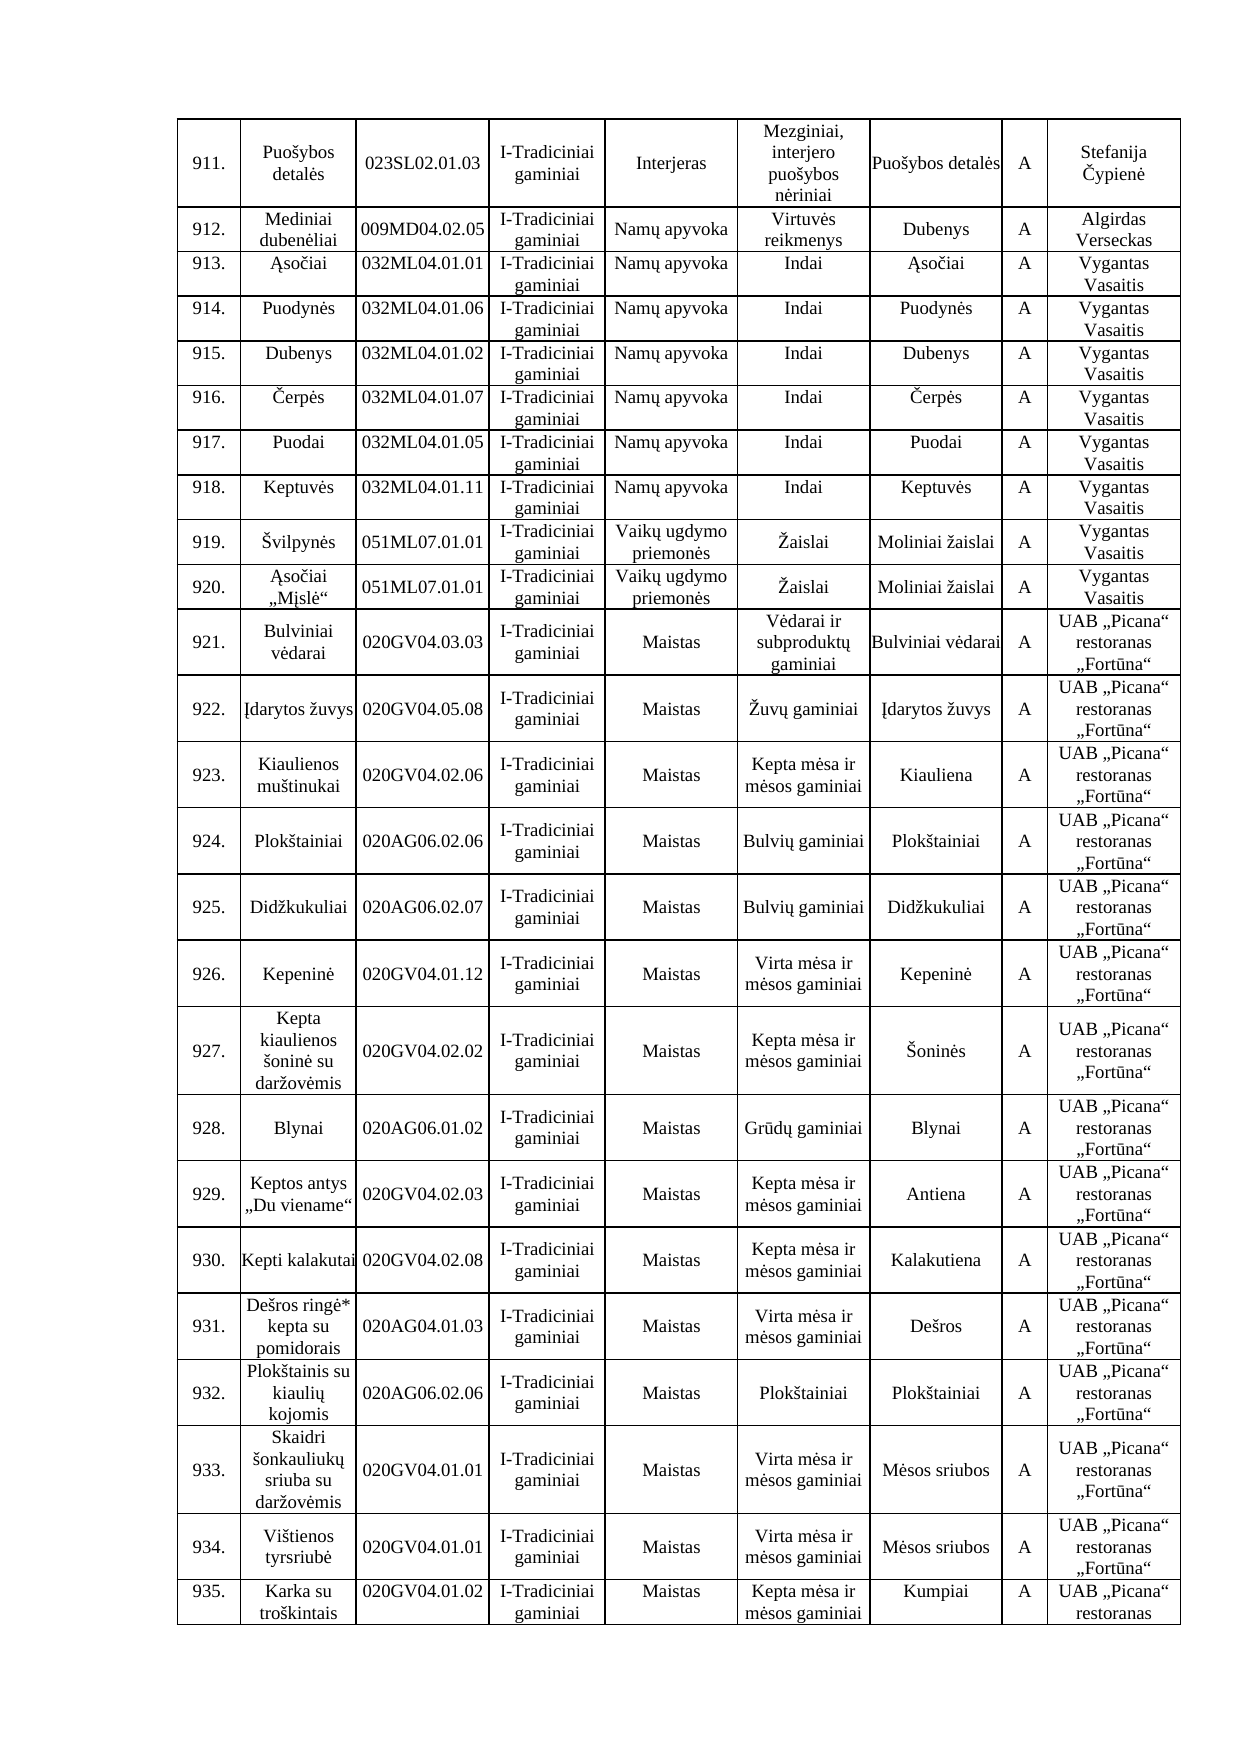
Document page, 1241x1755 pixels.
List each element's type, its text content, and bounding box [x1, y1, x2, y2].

table_cell Didžkukuliai [241, 875, 355, 939]
table_cell Kepta kiaulienos šoninė su daržovėmis [241, 1007, 355, 1093]
table_cell Virta mėsa ir mėsos gaminiai [738, 941, 869, 1006]
table_cell 926. [178, 941, 240, 1006]
table_cell 020AG06.01.02 [357, 1095, 488, 1160]
table_cell 020GV04.01.12 [357, 941, 488, 1006]
table_cell 934. [178, 1514, 240, 1579]
table_cell Ąsočiai „Mįslė“ [241, 565, 355, 608]
table_cell Karka su troškintais [241, 1580, 355, 1623]
table_cell Maistas [606, 1095, 737, 1160]
table_cell Skaidri šonkauliukų sriuba su daržovėmis [241, 1426, 355, 1512]
table_cell A [1003, 520, 1047, 563]
table_cell 925. [178, 875, 240, 939]
table_cell 913. [178, 252, 240, 295]
table_cell 020GV04.02.03 [357, 1161, 488, 1226]
table_cell Blynai [871, 1095, 1001, 1160]
table_cell A [1003, 342, 1047, 385]
table_cell 921. [178, 610, 240, 674]
table_cell Stefanija Čypienė [1048, 120, 1180, 206]
table_cell Namų apyvoka [606, 431, 737, 474]
table_cell Švilpynės [241, 520, 355, 563]
table_cell Indai [738, 252, 869, 295]
table_cell Moliniai žaislai [871, 520, 1001, 563]
table_cell Dešros [871, 1294, 1001, 1358]
table_cell A [1003, 208, 1047, 251]
table_cell Vygantas Vasaitis [1048, 297, 1180, 340]
table_cell I-Tradiciniai gaminiai [490, 386, 604, 429]
table_cell Maistas [606, 1580, 737, 1623]
table_cell A [1003, 742, 1047, 807]
table_cell Antiena [871, 1161, 1001, 1226]
table_cell Namų apyvoka [606, 476, 737, 519]
table_cell I-Tradiciniai gaminiai [490, 1580, 604, 1623]
table_cell A [1003, 1426, 1047, 1512]
table_cell A [1003, 252, 1047, 295]
table_cell Puošybos detalės [871, 120, 1001, 206]
table_cell Vygantas Vasaitis [1048, 476, 1180, 519]
table_cell 917. [178, 431, 240, 474]
table_cell I-Tradiciniai gaminiai [490, 742, 604, 807]
table_cell Kiauliena [871, 742, 1001, 807]
table_cell Vygantas Vasaitis [1048, 342, 1180, 385]
table_cell 929. [178, 1161, 240, 1226]
table_cell 032ML04.01.07 [357, 386, 488, 429]
table_cell 032ML04.01.05 [357, 431, 488, 474]
table_cell A [1003, 1095, 1047, 1160]
table_cell I-Tradiciniai gaminiai [490, 676, 604, 741]
table_cell Kepta mėsa ir mėsos gaminiai [738, 1007, 869, 1093]
table_cell Namų apyvoka [606, 208, 737, 251]
table_cell I-Tradiciniai gaminiai [490, 208, 604, 251]
table_cell A [1003, 386, 1047, 429]
table_cell A [1003, 808, 1047, 873]
table_cell Maistas [606, 1007, 737, 1093]
table_cell Plokštainiai [241, 808, 355, 873]
table_cell 924. [178, 808, 240, 873]
table_cell I-Tradiciniai gaminiai [490, 1294, 604, 1358]
table_cell 915. [178, 342, 240, 385]
table_cell 032ML04.01.01 [357, 252, 488, 295]
table_cell I-Tradiciniai gaminiai [490, 1514, 604, 1579]
table_cell Įdarytos žuvys [871, 676, 1001, 741]
table_cell Indai [738, 297, 869, 340]
table_cell Grūdų gaminiai [738, 1095, 869, 1160]
table_cell Namų apyvoka [606, 386, 737, 429]
table_cell I-Tradiciniai gaminiai [490, 297, 604, 340]
table_cell 920. [178, 565, 240, 608]
table_cell Didžkukuliai [871, 875, 1001, 939]
table_cell I-Tradiciniai gaminiai [490, 520, 604, 563]
table_cell Virta mėsa ir mėsos gaminiai [738, 1514, 869, 1579]
table_cell Puodynės [241, 297, 355, 340]
table_cell A [1003, 1007, 1047, 1093]
table_cell 020GV04.02.06 [357, 742, 488, 807]
table_cell 914. [178, 297, 240, 340]
table_cell UAB „Picana“ restoranas „Fortūna“ [1048, 1161, 1180, 1226]
table_cell A [1003, 676, 1047, 741]
table_cell A [1003, 120, 1047, 206]
table_cell UAB „Picana“ restoranas „Fortūna“ [1048, 1294, 1180, 1358]
table_cell 020AG04.01.03 [357, 1294, 488, 1358]
table_cell Puodai [871, 431, 1001, 474]
table_cell 912. [178, 208, 240, 251]
table_cell Maistas [606, 1228, 737, 1292]
table_cell I-Tradiciniai gaminiai [490, 1007, 604, 1093]
table_cell Kumpiai [871, 1580, 1001, 1623]
table_cell Interjeras [606, 120, 737, 206]
table_cell Virta mėsa ir mėsos gaminiai [738, 1294, 869, 1358]
table_cell A [1003, 1580, 1047, 1623]
table_cell Kepeninė [241, 941, 355, 1006]
table_cell Vygantas Vasaitis [1048, 565, 1180, 608]
table_cell Kepti kalakutai [241, 1228, 355, 1292]
table_cell Čerpės [241, 386, 355, 429]
table_cell UAB „Picana“ restoranas „Fortūna“ [1048, 808, 1180, 873]
table_cell 927. [178, 1007, 240, 1093]
table_cell I-Tradiciniai gaminiai [490, 120, 604, 206]
table_cell I-Tradiciniai gaminiai [490, 808, 604, 873]
table_cell UAB „Picana“ restoranas „Fortūna“ [1048, 1360, 1180, 1425]
table_cell Kepta mėsa ir mėsos gaminiai [738, 1161, 869, 1226]
table_cell 032ML04.01.11 [357, 476, 488, 519]
table_cell 020GV04.01.01 [357, 1514, 488, 1579]
table_cell I-Tradiciniai gaminiai [490, 342, 604, 385]
table_cell 032ML04.01.06 [357, 297, 488, 340]
table_cell UAB „Picana“ restoranas „Fortūna“ [1048, 742, 1180, 807]
table_cell UAB „Picana“ restoranas „Fortūna“ [1048, 941, 1180, 1006]
table_cell Mezginiai, interjero puošybos nėriniai [738, 120, 869, 206]
table_cell UAB „Picana“ restoranas „Fortūna“ [1048, 610, 1180, 674]
table_cell Kiaulienos muštinukai [241, 742, 355, 807]
table_cell Moliniai žaislai [871, 565, 1001, 608]
table_cell A [1003, 1228, 1047, 1292]
table_cell Vaikų ugdymo priemonės [606, 520, 737, 563]
table_cell Indai [738, 431, 869, 474]
table_cell 020GV04.01.01 [357, 1426, 488, 1512]
table_cell 020AG06.02.07 [357, 875, 488, 939]
table_cell 918. [178, 476, 240, 519]
table_cell Vygantas Vasaitis [1048, 386, 1180, 429]
table_cell Žaislai [738, 565, 869, 608]
table_cell Virta mėsa ir mėsos gaminiai [738, 1426, 869, 1512]
table_cell Maistas [606, 1294, 737, 1358]
table_cell 935. [178, 1580, 240, 1623]
table_cell UAB „Picana“ restoranas [1048, 1580, 1180, 1623]
table_cell UAB „Picana“ restoranas „Fortūna“ [1048, 1426, 1180, 1512]
table_cell I-Tradiciniai gaminiai [490, 941, 604, 1006]
table_cell Dubenys [241, 342, 355, 385]
table_cell Vaikų ugdymo priemonės [606, 565, 737, 608]
table_cell Kepta mėsa ir mėsos gaminiai [738, 742, 869, 807]
table_cell Maistas [606, 742, 737, 807]
table_cell UAB „Picana“ restoranas „Fortūna“ [1048, 1228, 1180, 1292]
table_cell 930. [178, 1228, 240, 1292]
table_cell I-Tradiciniai gaminiai [490, 476, 604, 519]
table_cell Čerpės [871, 386, 1001, 429]
table_cell A [1003, 941, 1047, 1006]
table_cell Vygantas Vasaitis [1048, 252, 1180, 295]
table_cell I-Tradiciniai gaminiai [490, 1228, 604, 1292]
table_cell 051ML07.01.01 [357, 520, 488, 563]
table_cell 923. [178, 742, 240, 807]
table_cell I-Tradiciniai gaminiai [490, 1161, 604, 1226]
table_cell Bulviniai vėdarai [871, 610, 1001, 674]
table_cell Mėsos sriubos [871, 1514, 1001, 1579]
table_cell Maistas [606, 875, 737, 939]
table_cell Keptuvės [241, 476, 355, 519]
table_cell A [1003, 875, 1047, 939]
table_cell Kepeninė [871, 941, 1001, 1006]
table_cell 020AG06.02.06 [357, 808, 488, 873]
table_cell Dešros ringė* kepta su pomidorais [241, 1294, 355, 1358]
table_cell I-Tradiciniai gaminiai [490, 1426, 604, 1512]
table_cell 916. [178, 386, 240, 429]
table_cell UAB „Picana“ restoranas „Fortūna“ [1048, 676, 1180, 741]
table_cell UAB „Picana“ restoranas „Fortūna“ [1048, 1514, 1180, 1579]
table_cell Dubenys [871, 342, 1001, 385]
table_cell Maistas [606, 1426, 737, 1512]
table_cell Puodynės [871, 297, 1001, 340]
table_cell Keptuvės [871, 476, 1001, 519]
table_cell Žaislai [738, 520, 869, 563]
table_cell Vygantas Vasaitis [1048, 431, 1180, 474]
table_cell A [1003, 297, 1047, 340]
table_cell A [1003, 1514, 1047, 1579]
table_cell Indai [738, 476, 869, 519]
table_cell UAB „Picana“ restoranas „Fortūna“ [1048, 1095, 1180, 1160]
table_cell Ąsočiai [241, 252, 355, 295]
table_cell I-Tradiciniai gaminiai [490, 875, 604, 939]
table_cell Maistas [606, 1161, 737, 1226]
table_cell 933. [178, 1426, 240, 1512]
table_cell Bulvių gaminiai [738, 808, 869, 873]
table_cell Kalakutiena [871, 1228, 1001, 1292]
table_cell Maistas [606, 610, 737, 674]
table_cell Puošybos detalės [241, 120, 355, 206]
table_cell 051ML07.01.01 [357, 565, 488, 608]
table_cell 032ML04.01.02 [357, 342, 488, 385]
table_cell Vištienos tyrsriubė [241, 1514, 355, 1579]
table_cell A [1003, 1161, 1047, 1226]
table_cell I-Tradiciniai gaminiai [490, 1095, 604, 1160]
table_cell A [1003, 476, 1047, 519]
table_cell A [1003, 1294, 1047, 1358]
table_cell Blynai [241, 1095, 355, 1160]
table_cell 919. [178, 520, 240, 563]
table_cell Įdarytos žuvys [241, 676, 355, 741]
table_cell Namų apyvoka [606, 252, 737, 295]
table_cell Algirdas Verseckas [1048, 208, 1180, 251]
table_cell I-Tradiciniai gaminiai [490, 565, 604, 608]
table_cell A [1003, 1360, 1047, 1425]
table_cell 931. [178, 1294, 240, 1358]
table_cell I-Tradiciniai gaminiai [490, 1360, 604, 1425]
table_cell Dubenys [871, 208, 1001, 251]
table_cell Indai [738, 386, 869, 429]
table_cell I-Tradiciniai gaminiai [490, 610, 604, 674]
table_cell Maistas [606, 941, 737, 1006]
table_cell 020GV04.01.02 [357, 1580, 488, 1623]
table_cell 020GV04.02.02 [357, 1007, 488, 1093]
table_cell 023SL02.01.03 [357, 120, 488, 206]
table_cell 020AG06.02.06 [357, 1360, 488, 1425]
table_cell Maistas [606, 1514, 737, 1579]
table_cell Plokštainiai [871, 808, 1001, 873]
table_cell Vygantas Vasaitis [1048, 520, 1180, 563]
table_cell I-Tradiciniai gaminiai [490, 431, 604, 474]
table_cell 922. [178, 676, 240, 741]
table_cell Plokštainis su kiaulių kojomis [241, 1360, 355, 1425]
table_cell Keptos antys „Du viename“ [241, 1161, 355, 1226]
table_cell Namų apyvoka [606, 342, 737, 385]
table_cell 928. [178, 1095, 240, 1160]
table_cell Ąsočiai [871, 252, 1001, 295]
table_cell A [1003, 431, 1047, 474]
table_cell Maistas [606, 1360, 737, 1425]
table_cell Bulviniai vėdarai [241, 610, 355, 674]
table_cell Mėsos sriubos [871, 1426, 1001, 1512]
table_cell Maistas [606, 808, 737, 873]
table_cell 020GV04.03.03 [357, 610, 488, 674]
table_cell 911. [178, 120, 240, 206]
table_cell UAB „Picana“ restoranas „Fortūna“ [1048, 875, 1180, 939]
table_cell Kepta mėsa ir mėsos gaminiai [738, 1580, 869, 1623]
table_cell Plokštainiai [871, 1360, 1001, 1425]
table_cell 020GV04.02.08 [357, 1228, 488, 1292]
table_cell Šoninės [871, 1007, 1001, 1093]
table_cell Vėdarai ir subproduktų gaminiai [738, 610, 869, 674]
table_cell A [1003, 610, 1047, 674]
table_cell Indai [738, 342, 869, 385]
table_cell Mediniai dubenėliai [241, 208, 355, 251]
table_cell A [1003, 565, 1047, 608]
table_cell I-Tradiciniai gaminiai [490, 252, 604, 295]
table_cell Maistas [606, 676, 737, 741]
table_cell Žuvų gaminiai [738, 676, 869, 741]
table_cell UAB „Picana“ restoranas „Fortūna“ [1048, 1007, 1180, 1093]
table_cell Puodai [241, 431, 355, 474]
table_cell Virtuvės reikmenys [738, 208, 869, 251]
table_cell 009MD04.02.05 [357, 208, 488, 251]
table_cell Bulvių gaminiai [738, 875, 869, 939]
table_cell Kepta mėsa ir mėsos gaminiai [738, 1228, 869, 1292]
table_cell 932. [178, 1360, 240, 1425]
table_cell Namų apyvoka [606, 297, 737, 340]
table_cell Plokštainiai [738, 1360, 869, 1425]
table_cell 020GV04.05.08 [357, 676, 488, 741]
